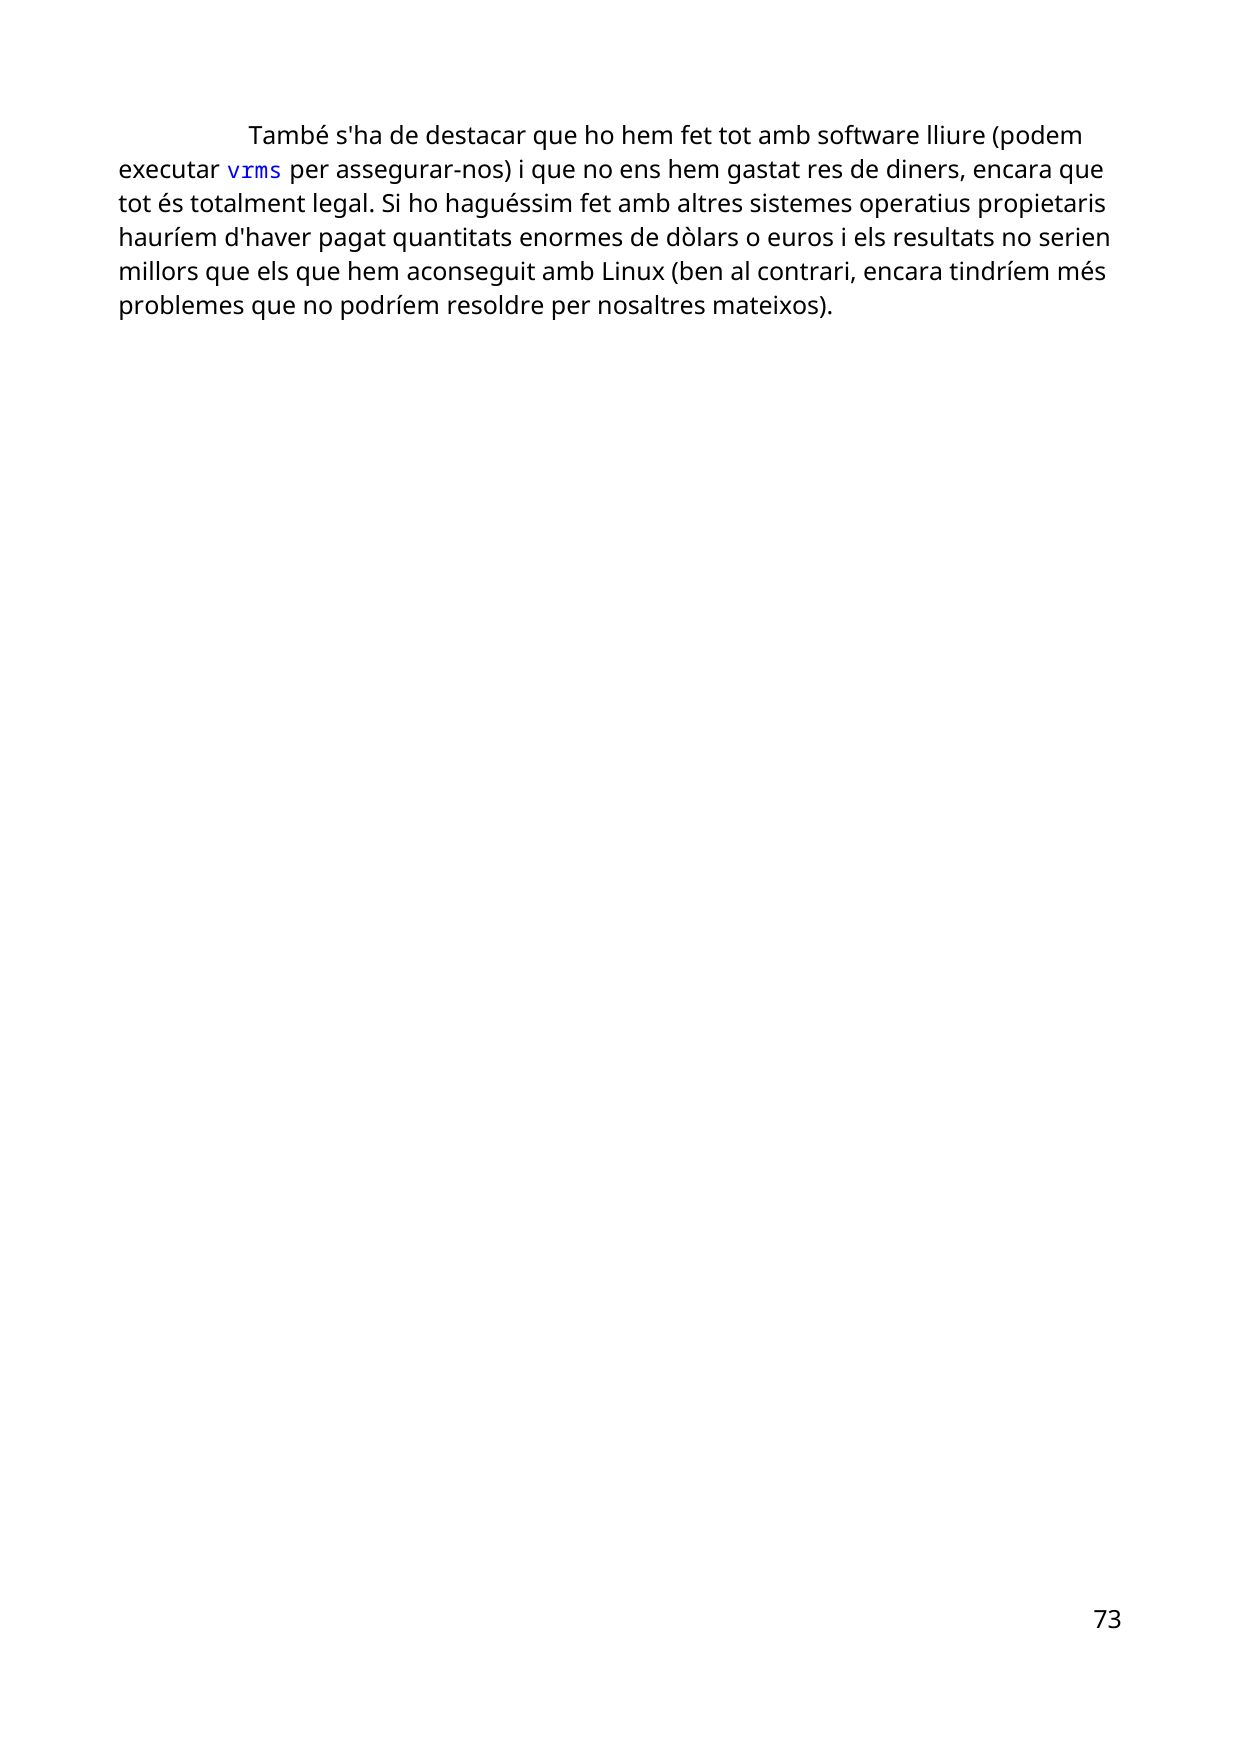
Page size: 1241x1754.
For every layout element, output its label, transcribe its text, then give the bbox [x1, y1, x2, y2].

text També s'ha de destacar que ho hem fet tot amb software lliure (podem executar vrms per assegurar-nos) i que no ens hem gastat res de diners, encara que tot és totalment legal. Si ho haguéssim fet amb altres sistemes operatius propietaris hauríem d'haver pagat quantitats enormes de dòlars o euros i els resultats no serien millors que els que hem aconseguit amb Linux (ben al contrari, encara tindríem més problemes que no podríem resoldre per nosaltres mateixos). [118, 118, 1122, 322]
